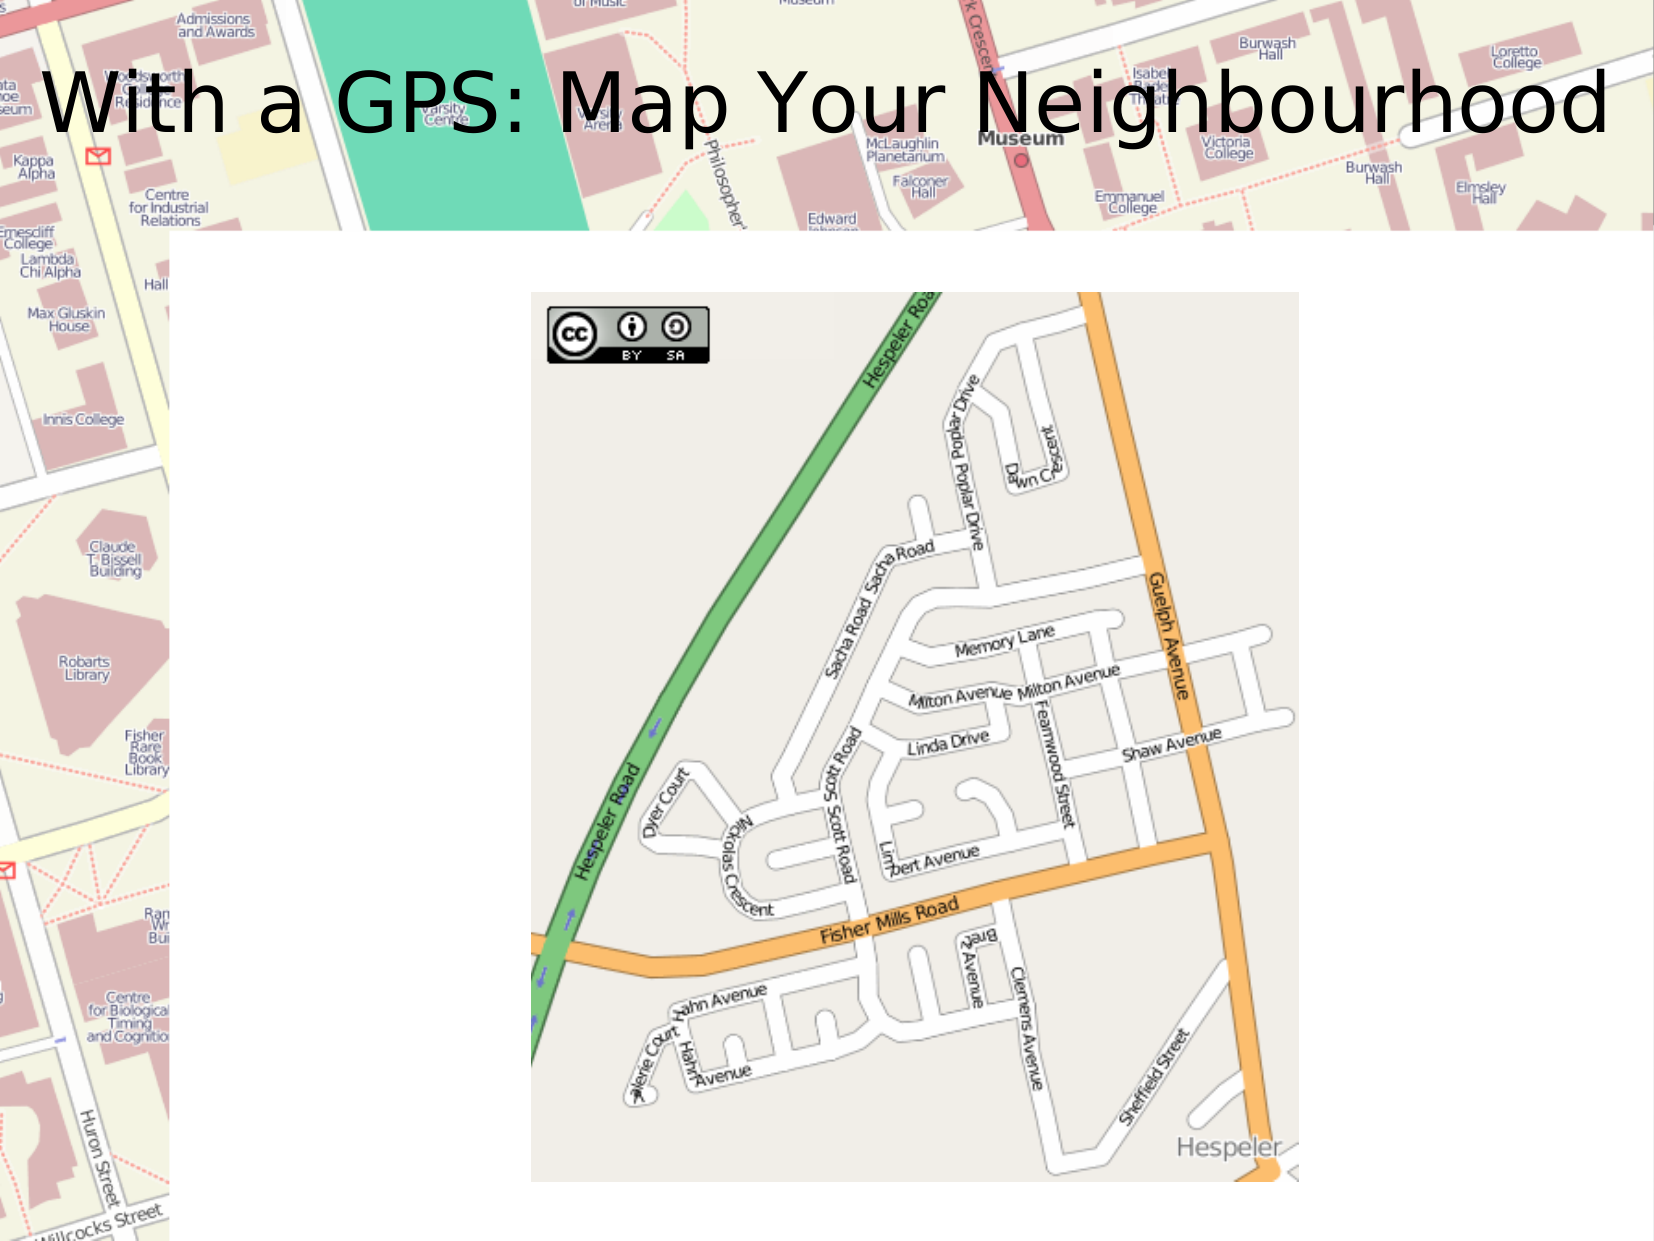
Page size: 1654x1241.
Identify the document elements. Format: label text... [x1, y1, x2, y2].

title With a GPS: Map Your Neighbourhood [29, 0, 1625, 208]
picture [0, 0, 1654, 1241]
